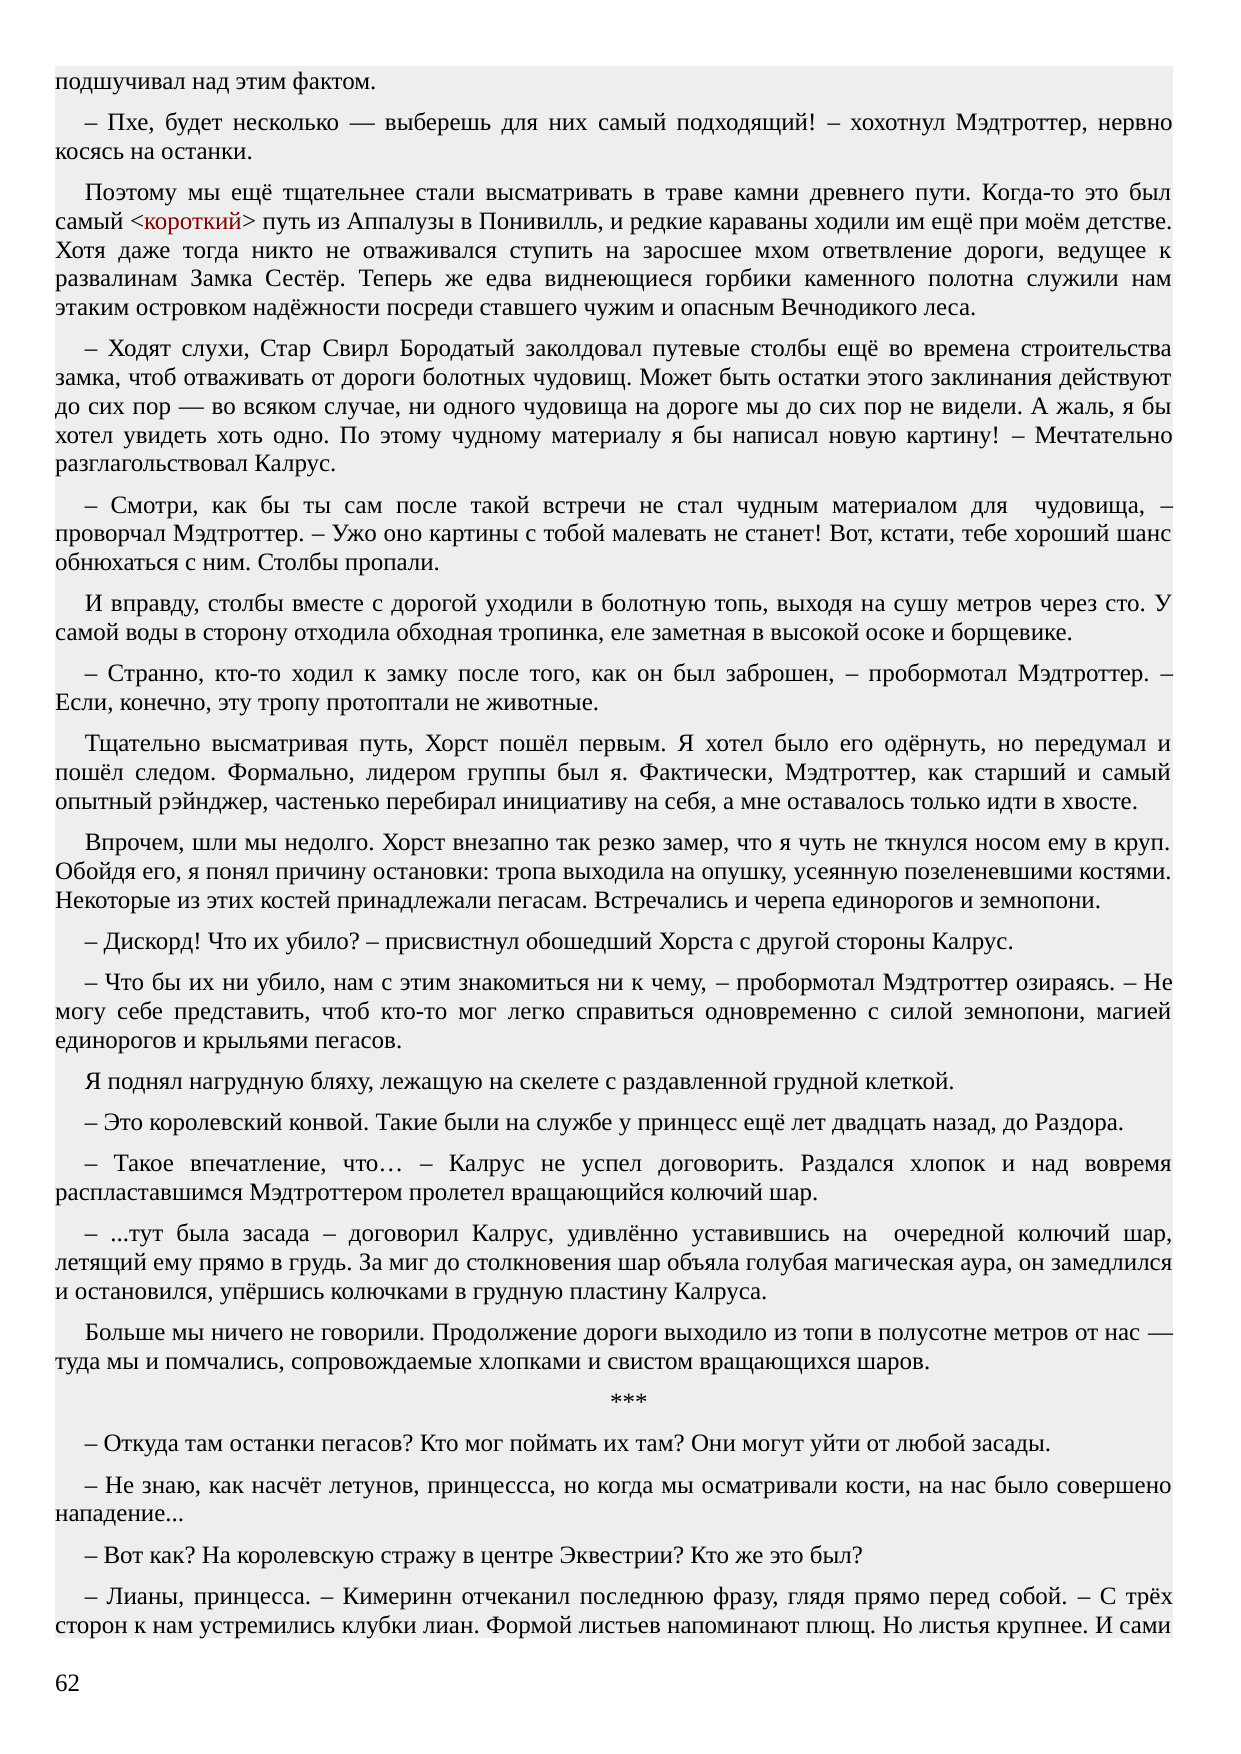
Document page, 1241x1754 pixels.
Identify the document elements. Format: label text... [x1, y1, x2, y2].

text Я поднял нагрудную бляху, лежащую на скелете с раздавленной грудной клеткой. [55, 1066, 1173, 1095]
text – Откуда там останки пегасов? Кто мог поймать их там? Они могут уйти от любой засады. [55, 1428, 1173, 1457]
text – Лианы, принцесса. – Кимеринн отчеканил последнюю фразу, глядя прямо перед собой. – С трёх сторон к нам устремились клубки лиан. Формой листьев напоминают плющ. Но листья крупнее. И сами [55, 1581, 1173, 1638]
text – Что бы их ни убило, нам с этим знакомиться ни к чему, – пробормотал Мэдтроттер озираясь. – Не могу себе представить, чтоб кто-то мог легко справиться одновременно с силой земнопони, магией единорогов и крыльями пегасов. [55, 967, 1173, 1053]
text Тщательно высматривая путь, Хорст пошёл первым. Я хотел было его одёрнуть, но передумал и пошёл следом. Формально, лидером группы был я. Фактически, Мэдтроттер, как старший и самый опытный рэйнджер, частенько перебирал инициативу на себя, а мне оставалось только идти в хвосте. [55, 728, 1173, 815]
text – Ходят слухи, Стар Cвирл Бородатый заколдовал путевые столбы ещё во времена строительства замка, чтоб отваживать от дороги болотных чудовищ. Может быть остатки этого заклинания действуют до сих пор — во всяком случае, ни одного чудовища на дороге мы до сих пор не видели. А жаль, я бы хотел увидеть хоть одно. По этому чудному материалу я бы написал новую картину! – Мечтательно разглагольствовал Калрус. [55, 333, 1173, 477]
text Больше мы ничего не говорили. Продолжение дороги выходило из топи в полусотне метров от нас — туда мы и помчались, сопровождаемые хлопками и свистом вращающихся шаров. [55, 1317, 1173, 1375]
text Впрочем, шли мы недолго. Хорст внезапно так резко замер, что я чуть не ткнулся носом ему в круп. Обойдя его, я понял причину остановки: тропа выходила на опушку, усеянную позеленевшими костями. Некоторые из этих костей принадлежали пегасам. Встречались и черепа единорогов и земнопони. [55, 827, 1173, 913]
text – Странно, кто-то ходил к замку после того, как он был заброшен, – пробормотал Мэдтроттер. – Если, конечно, эту тропу протоптали не животные. [55, 658, 1173, 716]
text – Не знаю, как насчёт летунов, принцессса, но когда мы осматривали кости, на нас было совершено нападение... [55, 1470, 1173, 1527]
text И вправду, столбы вместе с дорогой уходили в болотную топь, выходя на сушу метров через сто. У самой воды в сторону отходила обходная тропинка, еле заметная в высокой осоке и борщевике. [55, 588, 1173, 646]
text – Вот как? На королевскую стражу в центре Эквестрии? Кто же это был? [55, 1540, 1173, 1568]
text – Пхе, будет несколько — выберешь для них самый подходящий! – хохотнул Мэдтроттер, нервно косясь на останки. [55, 107, 1173, 165]
text – Это королевский конвой. Такие были на службе у принцесс ещё лет двадцать назад, до Раздора. [55, 1107, 1173, 1136]
text – Смотри, как бы ты сам после такой встречи не стал чудным материалом для чудовища, – проворчал Мэдтроттер. – Ужо оно картины с тобой малевать не станет! Вот, кстати, тебе хороший шанс обнюхаться с ним. Столбы пропали. [55, 490, 1173, 576]
text – ...тут была засада – договорил Калрус, удивлённо уставившись на очередной колючий шар, летящий ему прямо в грудь. За миг до столкновения шар объяла голубая магическая аура, он замедлился и остановился, упёршись колючками в грудную пластину Калруса. [55, 1218, 1173, 1305]
text Поэтому мы ещё тщательнее стали высматривать в траве камни древнего пути. Когда-то это был самый <короткий> путь из Аппалузы в Понивилль, и редкие караваны ходили им ещё при моём детстве. Хотя даже тогда никто не отваживался ступить на заросшее мхом ответвление дороги, ведущее к развалинам Замка Сестёр. Теперь же едва виднеющиеся горбики каменного полотна служили нам этаким островком надёжности посреди ставшего чужим и опасным Вечнодикого леса. [55, 177, 1173, 321]
text *** [55, 1387, 1173, 1416]
text подшучивал над этим фактом. [55, 66, 1173, 95]
text – Дискорд! Что их убило? – присвистнул обошедший Хорста с другой стороны Калрус. [55, 926, 1173, 955]
text – Такое впечатление, что… – Калрус не успел договорить. Раздался хлопок и над вовремя распластавшимся Мэдтроттером пролетел вращающийся колючий шар. [55, 1148, 1173, 1206]
